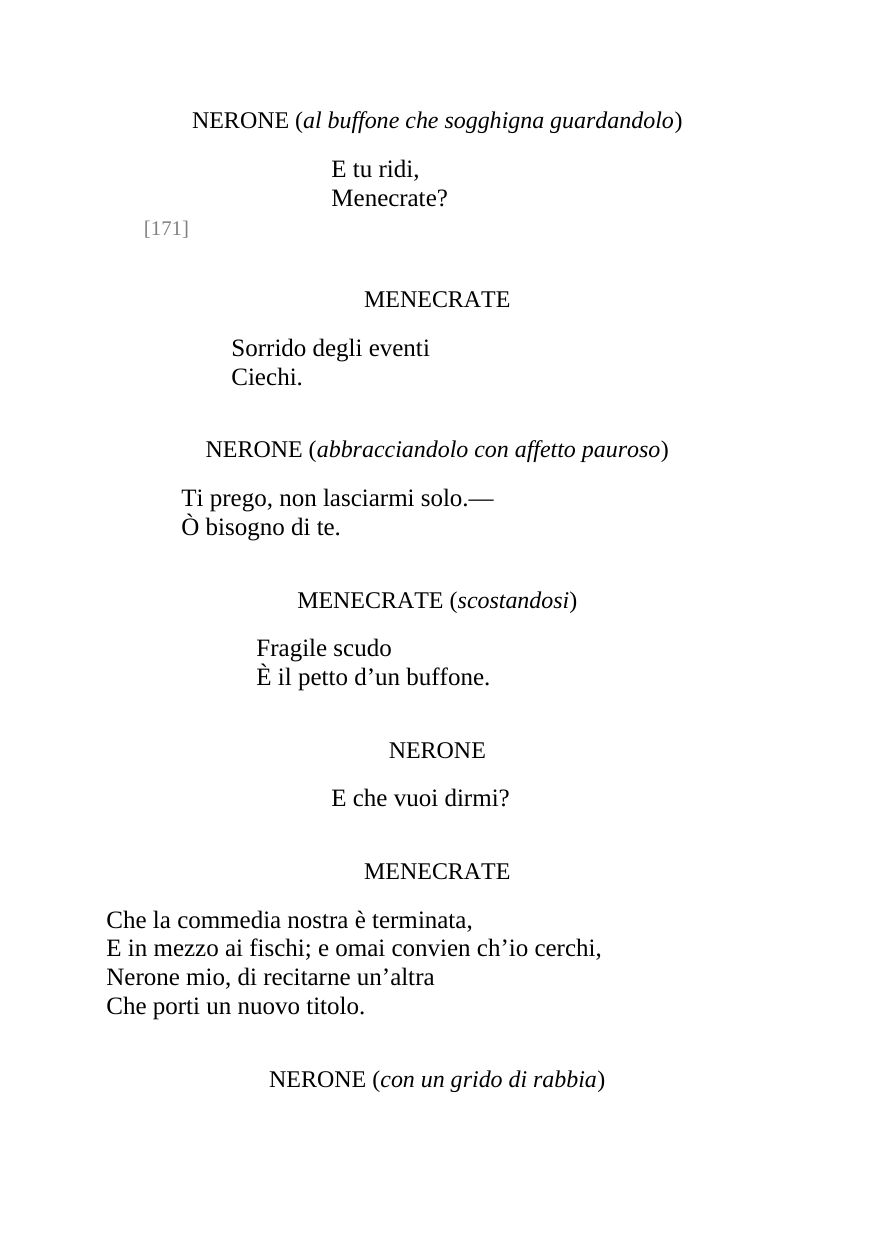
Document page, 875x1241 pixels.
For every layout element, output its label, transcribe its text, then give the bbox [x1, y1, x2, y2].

text Menecrate? [106, 183, 768, 211]
text [171] [106, 216, 768, 240]
text MENECRATE [106, 857, 768, 885]
text Ti prego, non lasciarmi solo.— [106, 483, 768, 512]
text Che porti un nuovo titolo. [106, 991, 768, 1020]
text È il petto d’un buffone. [106, 662, 768, 691]
text E tu ridi, [106, 154, 768, 183]
text NERONE (al buffone che sogghigna guardandolo) [106, 106, 768, 134]
text Fragile scudo [106, 633, 768, 662]
text Ciechi. [106, 362, 768, 391]
text NERONE (abbracciandolo con affetto pauroso) [106, 436, 768, 463]
text NERONE [106, 736, 768, 763]
text E in mezzo ai fischi; e omai convien ch’io cerchi, [106, 933, 768, 962]
text MENECRATE [106, 285, 768, 313]
text NERONE (con un grido di rabbia) [106, 1065, 768, 1092]
text Che la commedia nostra è terminata, [106, 905, 768, 933]
text Nerone mio, di recitarne un’altra [106, 962, 768, 991]
text Ò bisogno di te. [106, 512, 768, 541]
text Sorrido degli eventi [106, 333, 768, 362]
text E che vuoi dirmi? [106, 783, 768, 812]
text MENECRATE (scostandosi) [106, 586, 768, 613]
